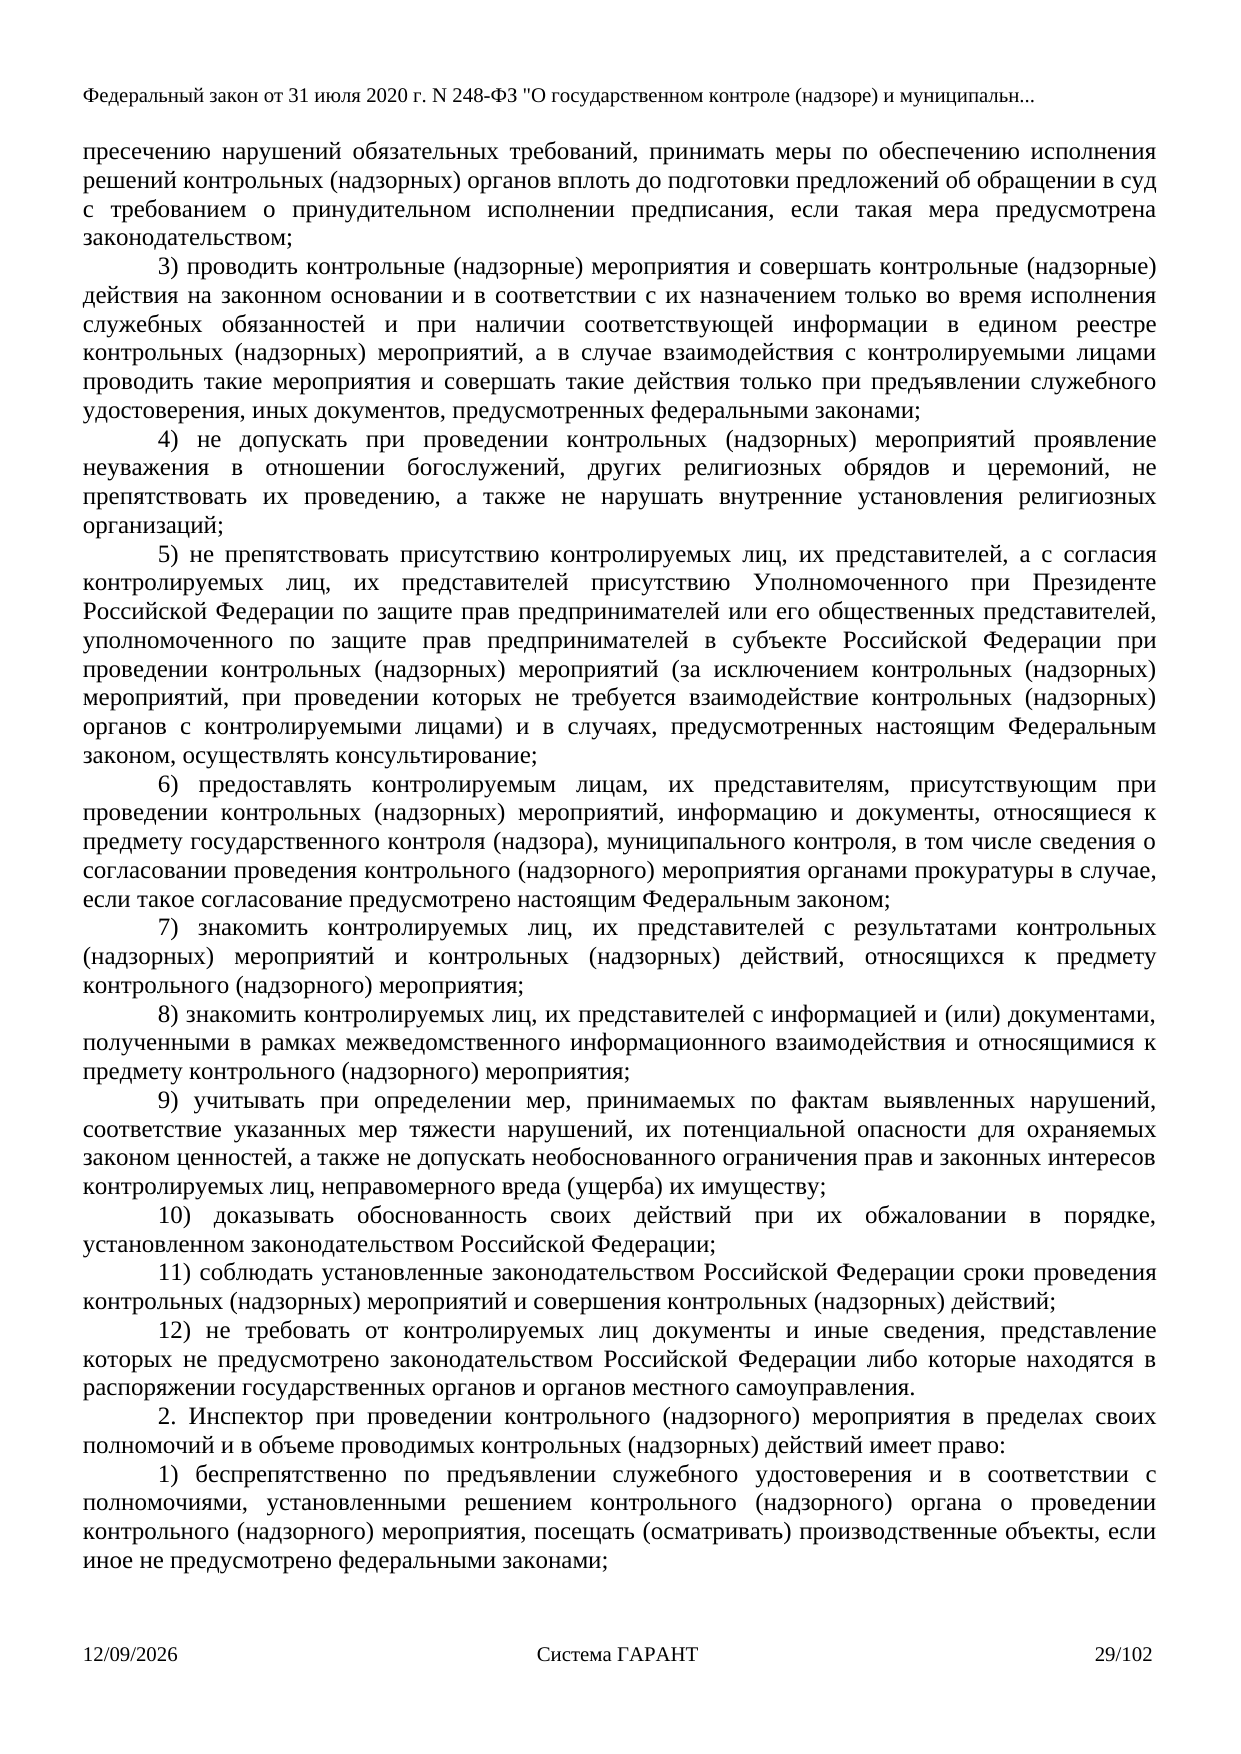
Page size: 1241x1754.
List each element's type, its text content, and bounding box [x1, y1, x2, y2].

text 4) не допускать при проведении контрольных (надзорных) мероприятий проявление неуважения в отношении богослужений, других религиозных обрядов и церемоний, не препятствовать их проведению, а также не нарушать внутренние установления религиозных организаций; [83, 424, 1157, 539]
text 1) беспрепятственно по предъявлении служебного удостоверения и в соответствии с полномочиями, установленными решением контрольного (надзорного) органа о проведении контрольного (надзорного) мероприятия, посещать (осматривать) производственные объекты, если иное не предусмотрено федеральными законами; [83, 1459, 1157, 1574]
text пресечению нарушений обязательных требований, принимать меры по обеспечению исполнения решений контрольных (надзорных) органов вплоть до подготовки предложений об обращении в суд с требованием о принудительном исполнении предписания, если такая мера предусмотрена законодательством; [83, 136, 1157, 251]
text 11) соблюдать установленные законодательством Российской Федерации сроки проведения контрольных (надзорных) мероприятий и совершения контрольных (надзорных) действий; [83, 1257, 1157, 1315]
text 9) учитывать при определении мер, принимаемых по фактам выявленных нарушений, соответствие указанных мер тяжести нарушений, их потенциальной опасности для охраняемых законом ценностей, а также не допускать необоснованного ограничения прав и законных интересов контролируемых лиц, неправомерного вреда (ущерба) их имуществу; [83, 1085, 1157, 1200]
text 6) предоставлять контролируемым лицам, их представителям, присутствующим при проведении контрольных (надзорных) мероприятий, информацию и документы, относящиеся к предмету государственного контроля (надзора), муниципального контроля, в том числе сведения о согласовании проведения контрольного (надзорного) мероприятия органами прокуратуры в случае, если такое согласование предусмотрено настоящим Федеральным законом; [83, 769, 1157, 912]
text 8) знакомить контролируемых лиц, их представителей с информацией и (или) документами, полученными в рамках межведомственного информационного взаимодействия и относящимися к предмету контрольного (надзорного) мероприятия; [83, 999, 1157, 1085]
text 10) доказывать обоснованность своих действий при их обжаловании в порядке, установленном законодательством Российской Федерации; [83, 1200, 1157, 1257]
text 3) проводить контрольные (надзорные) мероприятия и совершать контрольные (надзорные) действия на законном основании и в соответствии с их назначением только во время исполнения служебных обязанностей и при наличии соответствующей информации в едином реестре контрольных (надзорных) мероприятий, а в случае взаимодействия с контролируемыми лицами проводить такие мероприятия и совершать такие действия только при предъявлении служебного удостоверения, иных документов, предусмотренных федеральными законами; [83, 251, 1157, 424]
text 2. Инспектор при проведении контрольного (надзорного) мероприятия в пределах своих полномочий и в объеме проводимых контрольных (надзорных) действий имеет право: [83, 1401, 1157, 1459]
text 7) знакомить контролируемых лиц, их представителей с результатами контрольных (надзорных) мероприятий и контрольных (надзорных) действий, относящихся к предмету контрольного (надзорного) мероприятия; [83, 912, 1157, 999]
text 12) не требовать от контролируемых лиц документы и иные сведения, представление которых не предусмотрено законодательством Российской Федерации либо которые находятся в распоряжении государственных органов и органов местного самоуправления. [83, 1315, 1157, 1401]
text 5) не препятствовать присутствию контролируемых лиц, их представителей, а с согласия контролируемых лиц, их представителей присутствию Уполномоченного при Президенте Российской Федерации по защите прав предпринимателей или его общественных представителей, уполномоченного по защите прав предпринимателей в субъекте Российской Федерации при проведении контрольных (надзорных) мероприятий (за исключением контрольных (надзорных) мероприятий, при проведении которых не требуется взаимодействие контрольных (надзорных) органов с контролируемыми лицами) и в случаях, предусмотренных настоящим Федеральным законом, осуществлять консультирование; [83, 539, 1157, 769]
